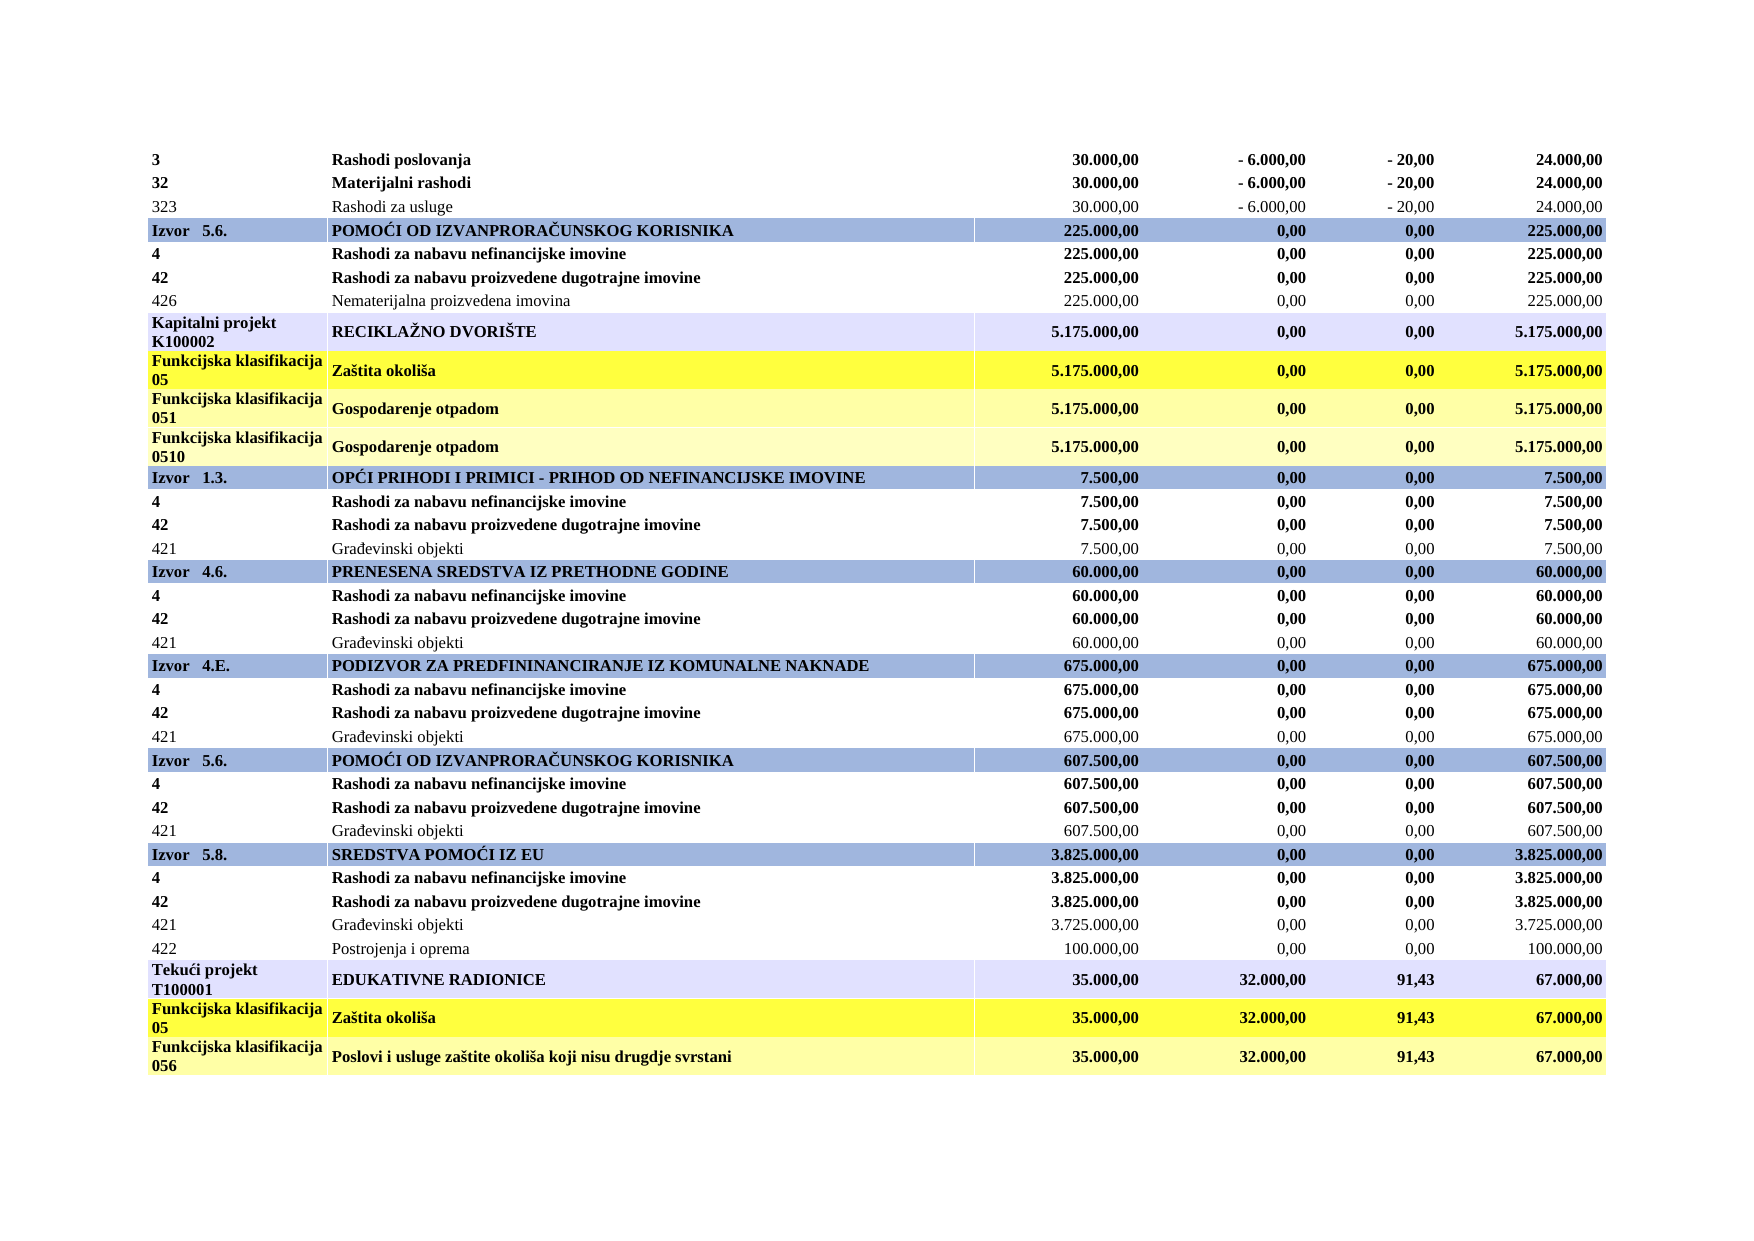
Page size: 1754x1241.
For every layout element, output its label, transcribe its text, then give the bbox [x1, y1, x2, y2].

table_cell 675.000,00 [1438, 725, 1606, 748]
table_cell 675.000,00 [1438, 701, 1606, 725]
table_cell 32.000,00 [1143, 960, 1310, 998]
table_cell 0,00 [1143, 937, 1310, 960]
table_cell 607.500,00 [975, 748, 1143, 772]
table_cell 0,00 [1310, 466, 1438, 489]
table_cell EDUKATIVNE RADIONICE [328, 960, 974, 998]
table_cell 3.725.000,00 [1438, 913, 1606, 937]
table_cell Izvor 5.6. [148, 748, 327, 772]
table_cell 67.000,00 [1438, 999, 1606, 1037]
table_cell - 6.000,00 [1143, 195, 1310, 218]
table_cell Tekući projekt T100001 [148, 960, 327, 998]
table_cell 0,00 [1310, 489, 1438, 513]
table_cell 607.500,00 [975, 795, 1143, 819]
table_cell - 20,00 [1310, 148, 1438, 171]
table_cell 60.000,00 [975, 584, 1143, 607]
table_cell Izvor 4.6. [148, 560, 327, 583]
table_cell 607.500,00 [1438, 819, 1606, 842]
table_cell 0,00 [1310, 513, 1438, 536]
table_cell 91,43 [1310, 960, 1438, 998]
table_cell 0,00 [1143, 607, 1310, 631]
table_cell 675.000,00 [975, 678, 1143, 701]
table_cell Rashodi za nabavu proizvedene dugotrajne imovine [328, 701, 974, 725]
table_cell 0,00 [1143, 389, 1310, 427]
table_cell 421 [148, 631, 327, 654]
table_cell 421 [148, 536, 327, 560]
table_cell 0,00 [1143, 218, 1310, 242]
table_cell 32.000,00 [1143, 999, 1310, 1037]
table_cell 675.000,00 [975, 725, 1143, 748]
table_cell 24.000,00 [1438, 148, 1606, 171]
table_cell Izvor 1.3. [148, 466, 327, 489]
table_cell 0,00 [1143, 890, 1310, 913]
table_cell 225.000,00 [975, 289, 1143, 312]
table_cell 0,00 [1310, 819, 1438, 842]
table_cell POMOĆI OD IZVANPRORAČUNSKOG KORISNIKA [328, 218, 974, 242]
table_cell 0,00 [1310, 289, 1438, 312]
table_cell 4 [148, 772, 327, 795]
table_cell 421 [148, 819, 327, 842]
table_cell 0,00 [1143, 428, 1310, 466]
table_cell 60.000,00 [975, 607, 1143, 631]
table_cell 30.000,00 [975, 171, 1143, 195]
table_cell 35.000,00 [975, 960, 1143, 998]
table_cell 3.825.000,00 [975, 866, 1143, 889]
table_cell 0,00 [1143, 265, 1310, 289]
table_cell 0,00 [1310, 560, 1438, 583]
table_cell 0,00 [1310, 631, 1438, 654]
table_cell 0,00 [1310, 607, 1438, 631]
table_cell Rashodi za nabavu proizvedene dugotrajne imovine [328, 513, 974, 536]
table_cell 5.175.000,00 [1438, 389, 1606, 427]
table_cell 0,00 [1310, 701, 1438, 725]
table_cell - 6.000,00 [1143, 148, 1310, 171]
table_cell Poslovi i usluge zaštite okoliša koji nisu drugdje svrstani [328, 1037, 974, 1075]
table_cell 0,00 [1143, 748, 1310, 772]
table_cell 0,00 [1310, 843, 1438, 866]
table_cell 42 [148, 890, 327, 913]
table_cell 42 [148, 795, 327, 819]
table_cell 3.825.000,00 [1438, 843, 1606, 866]
table_cell 0,00 [1310, 795, 1438, 819]
table_cell 4 [148, 584, 327, 607]
table_cell 421 [148, 913, 327, 937]
table_cell 0,00 [1310, 242, 1438, 265]
table_cell 5.175.000,00 [975, 428, 1143, 466]
table_cell Rashodi za nabavu proizvedene dugotrajne imovine [328, 607, 974, 631]
table_cell Rashodi za nabavu nefinancijske imovine [328, 489, 974, 513]
table_cell 0,00 [1310, 772, 1438, 795]
table_cell 675.000,00 [975, 701, 1143, 725]
table_cell PRENESENA SREDSTVA IZ PRETHODNE GODINE [328, 560, 974, 583]
table_cell 3 [148, 148, 327, 171]
table_cell 0,00 [1310, 748, 1438, 772]
table_cell Izvor 5.8. [148, 843, 327, 866]
table_cell Gospodarenje otpadom [328, 428, 974, 466]
table_cell 35.000,00 [975, 999, 1143, 1037]
table_cell 0,00 [1143, 289, 1310, 312]
table_cell 7.500,00 [975, 513, 1143, 536]
table_cell 60.000,00 [975, 631, 1143, 654]
table_cell 0,00 [1143, 678, 1310, 701]
table_cell 0,00 [1310, 913, 1438, 937]
table_cell Funkcijska klasifikacija 0510 [148, 428, 327, 466]
table_cell Rashodi za nabavu nefinancijske imovine [328, 866, 974, 889]
table_cell 0,00 [1310, 389, 1438, 427]
table_cell 0,00 [1310, 937, 1438, 960]
table_cell 323 [148, 195, 327, 218]
table_cell 4 [148, 678, 327, 701]
table_cell 225.000,00 [975, 242, 1143, 265]
table_cell Rashodi poslovanja [328, 148, 974, 171]
table_cell 67.000,00 [1438, 960, 1606, 998]
table_cell 0,00 [1310, 654, 1438, 678]
table_cell Nematerijalna proizvedena imovina [328, 289, 974, 312]
table_cell 607.500,00 [1438, 748, 1606, 772]
table_cell 5.175.000,00 [1438, 428, 1606, 466]
table_cell 675.000,00 [1438, 678, 1606, 701]
table_cell 32.000,00 [1143, 1037, 1310, 1075]
table_cell Rashodi za nabavu nefinancijske imovine [328, 772, 974, 795]
table_cell Rashodi za nabavu proizvedene dugotrajne imovine [328, 890, 974, 913]
table_cell Funkcijska klasifikacija 051 [148, 389, 327, 427]
table_cell Funkcijska klasifikacija 05 [148, 999, 327, 1037]
table_cell Građevinski objekti [328, 913, 974, 937]
table_cell 0,00 [1310, 428, 1438, 466]
table_cell 7.500,00 [1438, 536, 1606, 560]
table_cell 607.500,00 [1438, 795, 1606, 819]
table_cell 3.825.000,00 [975, 890, 1143, 913]
table_cell Rashodi za nabavu nefinancijske imovine [328, 242, 974, 265]
table_cell 0,00 [1310, 351, 1438, 389]
table_cell Materijalni rashodi [328, 171, 974, 195]
table_cell 5.175.000,00 [1438, 351, 1606, 389]
table_cell 607.500,00 [975, 819, 1143, 842]
table_cell Funkcijska klasifikacija 056 [148, 1037, 327, 1075]
table_cell 0,00 [1143, 560, 1310, 583]
table_cell 60.000,00 [1438, 584, 1606, 607]
table_cell 3.725.000,00 [975, 913, 1143, 937]
table_cell 0,00 [1143, 631, 1310, 654]
table_cell 225.000,00 [975, 218, 1143, 242]
table_cell 5.175.000,00 [975, 351, 1143, 389]
table_cell 0,00 [1143, 513, 1310, 536]
table_cell 3.825.000,00 [1438, 866, 1606, 889]
table_cell 675.000,00 [1438, 654, 1606, 678]
table_cell RECIKLAŽNO DVORIŠTE [328, 313, 974, 351]
table_cell 7.500,00 [1438, 489, 1606, 513]
table_cell 0,00 [1143, 654, 1310, 678]
table_cell - 20,00 [1310, 171, 1438, 195]
table_cell 0,00 [1310, 313, 1438, 351]
table_cell Zaštita okoliša [328, 999, 974, 1037]
table_cell 91,43 [1310, 1037, 1438, 1075]
table_cell 60.000,00 [1438, 631, 1606, 654]
table_cell Izvor 4.E. [148, 654, 327, 678]
table_cell 0,00 [1310, 890, 1438, 913]
table_cell Rashodi za nabavu nefinancijske imovine [328, 678, 974, 701]
table_cell 0,00 [1143, 584, 1310, 607]
table_cell OPĆI PRIHODI I PRIMICI - PRIHOD OD NEFINANCIJSKE IMOVINE [328, 466, 974, 489]
table_cell 42 [148, 513, 327, 536]
table_cell 0,00 [1310, 678, 1438, 701]
table_cell Postrojenja i oprema [328, 937, 974, 960]
table_cell 3.825.000,00 [975, 843, 1143, 866]
table_cell 0,00 [1310, 265, 1438, 289]
table_cell 0,00 [1143, 843, 1310, 866]
table_cell 225.000,00 [1438, 265, 1606, 289]
table_cell 3.825.000,00 [1438, 890, 1606, 913]
table_cell 35.000,00 [975, 1037, 1143, 1075]
table_cell Građevinski objekti [328, 631, 974, 654]
table_cell Rashodi za nabavu proizvedene dugotrajne imovine [328, 265, 974, 289]
table_cell 67.000,00 [1438, 1037, 1606, 1075]
table_cell Građevinski objekti [328, 536, 974, 560]
table_cell 30.000,00 [975, 195, 1143, 218]
table_cell 0,00 [1143, 351, 1310, 389]
table_cell 0,00 [1143, 795, 1310, 819]
table_cell 0,00 [1143, 772, 1310, 795]
table_cell Rashodi za nabavu nefinancijske imovine [328, 584, 974, 607]
table_cell 42 [148, 701, 327, 725]
table_cell 0,00 [1310, 584, 1438, 607]
table_cell 5.175.000,00 [975, 389, 1143, 427]
table_cell 24.000,00 [1438, 171, 1606, 195]
table_cell 7.500,00 [975, 466, 1143, 489]
table_cell 0,00 [1143, 489, 1310, 513]
table_cell 0,00 [1143, 242, 1310, 265]
table_cell Zaštita okoliša [328, 351, 974, 389]
table_cell 30.000,00 [975, 148, 1143, 171]
table_cell Funkcijska klasifikacija 05 [148, 351, 327, 389]
table_cell Građevinski objekti [328, 725, 974, 748]
table_cell POMOĆI OD IZVANPRORAČUNSKOG KORISNIKA [328, 748, 974, 772]
table_cell 225.000,00 [1438, 218, 1606, 242]
table_cell - 20,00 [1310, 195, 1438, 218]
table_cell 4 [148, 242, 327, 265]
table_cell 0,00 [1143, 313, 1310, 351]
table_cell 675.000,00 [975, 654, 1143, 678]
table_cell 0,00 [1310, 866, 1438, 889]
table_cell 5.175.000,00 [975, 313, 1143, 351]
table_cell 0,00 [1143, 819, 1310, 842]
table_cell 91,43 [1310, 999, 1438, 1037]
table_cell 42 [148, 265, 327, 289]
table_cell 422 [148, 937, 327, 960]
table_cell 7.500,00 [1438, 513, 1606, 536]
table_cell Izvor 5.6. [148, 218, 327, 242]
table_cell 607.500,00 [1438, 772, 1606, 795]
table_cell 607.500,00 [975, 772, 1143, 795]
table_cell SREDSTVA POMOĆI IZ EU [328, 843, 974, 866]
table_cell 42 [148, 607, 327, 631]
table_cell - 6.000,00 [1143, 171, 1310, 195]
table_cell 225.000,00 [1438, 289, 1606, 312]
table_cell 426 [148, 289, 327, 312]
table_cell 0,00 [1143, 701, 1310, 725]
table_cell 225.000,00 [1438, 242, 1606, 265]
table_cell 421 [148, 725, 327, 748]
table_cell 32 [148, 171, 327, 195]
table_cell 0,00 [1310, 536, 1438, 560]
table_cell 4 [148, 489, 327, 513]
table_cell 60.000,00 [1438, 607, 1606, 631]
table_cell 0,00 [1143, 913, 1310, 937]
table_cell 7.500,00 [975, 536, 1143, 560]
table_cell 100.000,00 [1438, 937, 1606, 960]
table_cell 7.500,00 [975, 489, 1143, 513]
table_cell 100.000,00 [975, 937, 1143, 960]
table_cell 60.000,00 [975, 560, 1143, 583]
table_cell 0,00 [1143, 466, 1310, 489]
table_cell Kapitalni projekt K100002 [148, 313, 327, 351]
table_cell 0,00 [1143, 866, 1310, 889]
table_cell 0,00 [1310, 218, 1438, 242]
table_cell Rashodi za nabavu proizvedene dugotrajne imovine [328, 795, 974, 819]
table_cell 4 [148, 866, 327, 889]
table_cell Građevinski objekti [328, 819, 974, 842]
table_cell Rashodi za usluge [328, 195, 974, 218]
table_cell 0,00 [1143, 725, 1310, 748]
table_cell 7.500,00 [1438, 466, 1606, 489]
table_cell 24.000,00 [1438, 195, 1606, 218]
table_cell PODIZVOR ZA PREDFININANCIRANJE IZ KOMUNALNE NAKNADE [328, 654, 974, 678]
table_cell 5.175.000,00 [1438, 313, 1606, 351]
table_cell 0,00 [1143, 536, 1310, 560]
table_cell 0,00 [1310, 725, 1438, 748]
table_cell 225.000,00 [975, 265, 1143, 289]
table_cell 60.000,00 [1438, 560, 1606, 583]
